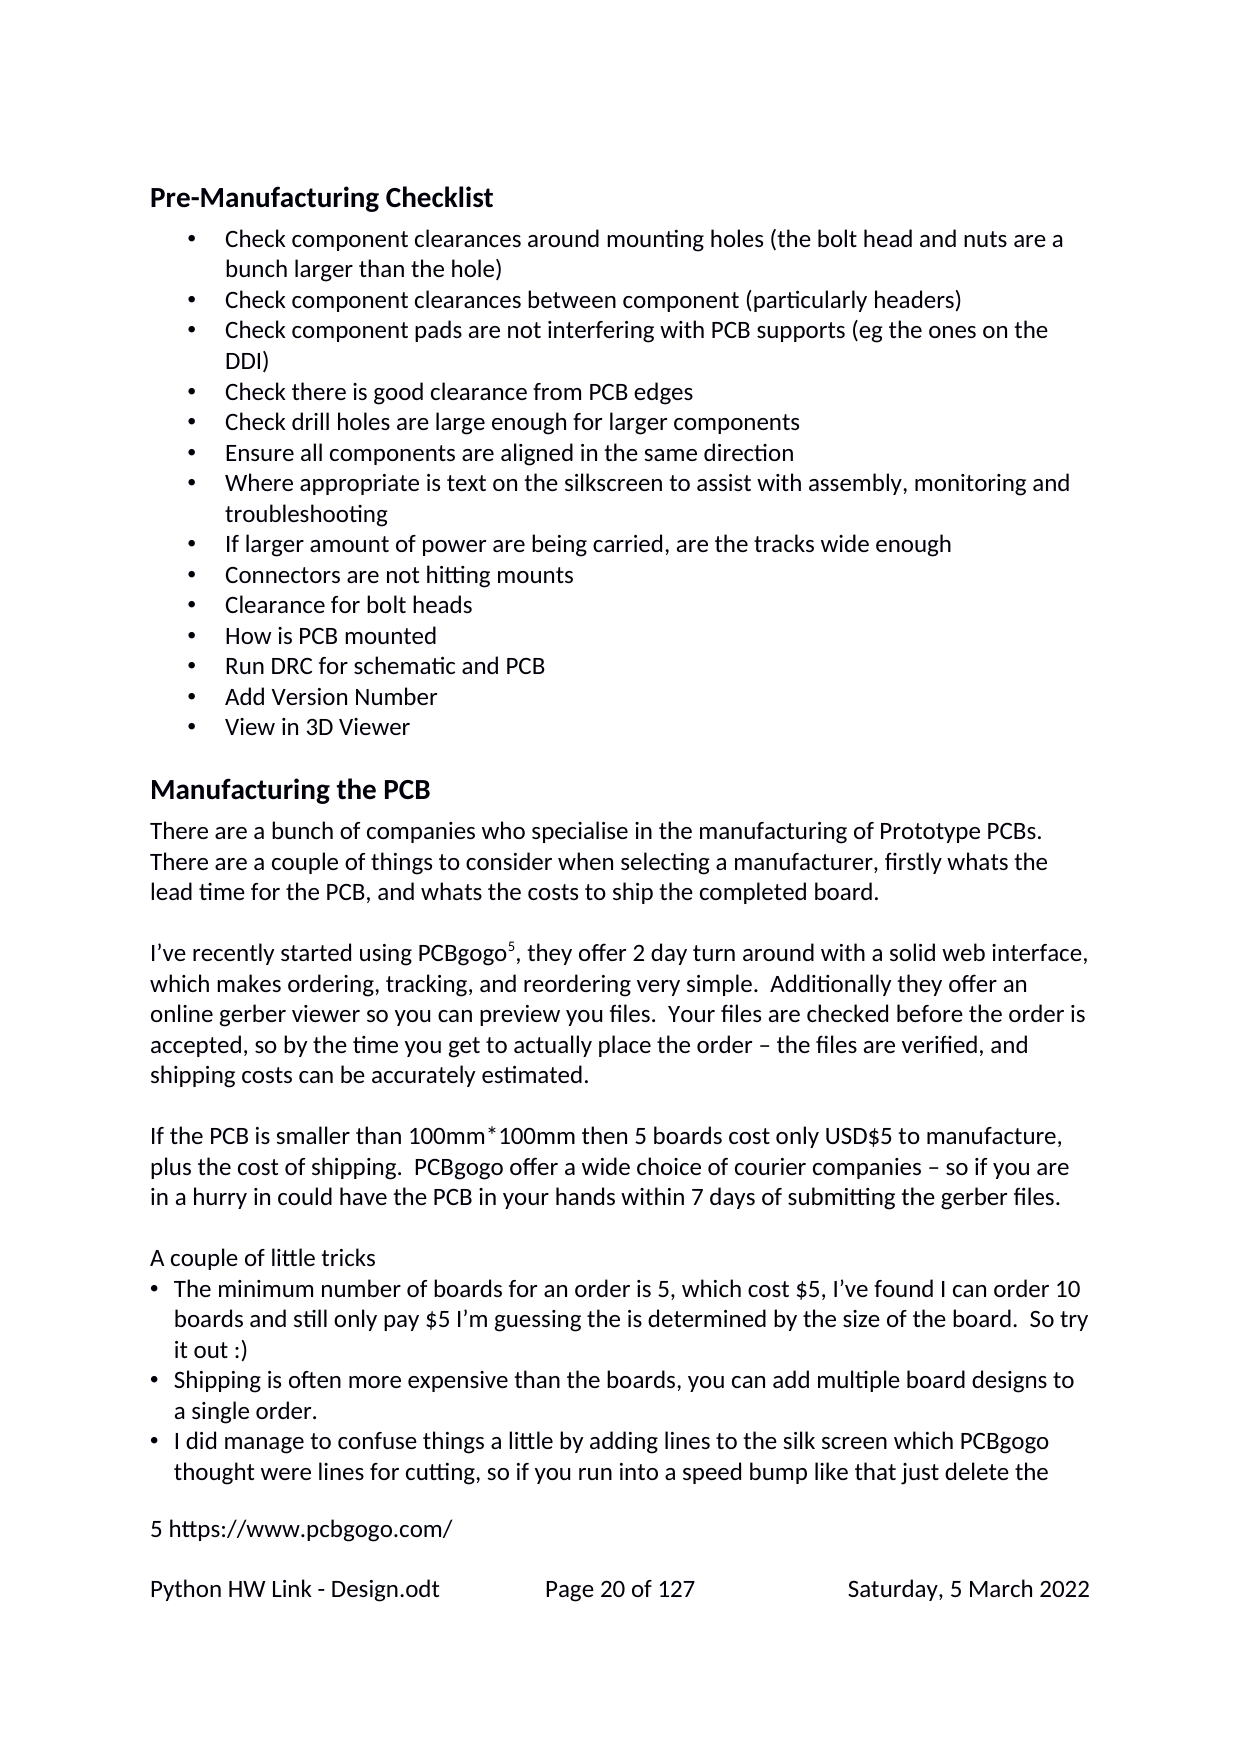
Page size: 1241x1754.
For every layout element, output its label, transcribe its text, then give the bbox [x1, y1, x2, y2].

text https://www.pcbgogo.com/ [150, 1513, 1090, 1543]
list Connectors are not hitting mounts [187, 559, 1090, 589]
list Check component pads are not interfering with PCB supports (eg the ones on the DDI) [187, 315, 1090, 376]
list I did manage to confuse things a little by adding lines to the silk screen which PCBgogo thought were lines for cutting, so if you run into a speed bump like that just delete the [150, 1426, 1090, 1487]
list Check component clearances around mounting holes (the bolt head and nuts are a bunch larger than the hole) [187, 223, 1090, 284]
text If the PCB is smaller than 100mm*100mm then 5 boards cost only USD$5 to manufacture, plus the cost of shipping. PCBgogo offer a wide choice of courier companies – so if you are in a hurry in could have the PCB in your hands within 7 days of submitting the gerber files. [150, 1120, 1090, 1212]
text A couple of little tricks [150, 1242, 1090, 1273]
list Check drill holes are large enough for larger components [187, 406, 1090, 437]
list Clearance for bolt heads [187, 589, 1090, 620]
list If larger amount of power are being carried, are the tracks wide enough [187, 528, 1090, 559]
subtitle Manufacturing the PCB [150, 771, 1090, 807]
list Where appropriate is text on the silkscreen to assist with assembly, monitoring and troubleshooting [187, 467, 1090, 528]
list Check component clearances between component (particularly headers) [187, 284, 1090, 315]
list Shipping is often more expensive than the boards, you can add multiple board designs to a single order. [150, 1364, 1090, 1426]
list The minimum number of boards for an order is 5, which cost $5, I’ve found I can order 10 boards and still only pay $5 I’m guessing the is determined by the size of the board. So try it out :) [150, 1273, 1090, 1364]
text There are a bunch of companies who specialise in the manufacturing of Prototype PCBs. There are a couple of things to consider when selecting a manufacturer, firstly whats the lead time for the PCB, and whats the costs to ship the completed board. [150, 815, 1090, 907]
list View in 3D Viewer [187, 711, 1090, 742]
list How is PCB mounted [187, 620, 1090, 650]
list Ensure all components are aligned in the same direction [187, 437, 1090, 467]
list Run DRC for schematic and PCB [187, 650, 1090, 681]
subtitle Pre-Manufacturing Checklist [150, 179, 1090, 215]
list Check there is good clearance from PCB edges [187, 376, 1090, 406]
list Add Version Number [187, 681, 1090, 711]
text I’ve recently started using PCBgogo, they offer 2 day turn around with a solid web interface, which makes ordering, tracking, and reordering very simple. Additionally they offer an online gerber viewer so you can preview you files. Your files are checked before the order is accepted, so by the time you get to actually place the order – the files are verified, and shipping costs can be accurately estimated. [150, 937, 1090, 1090]
